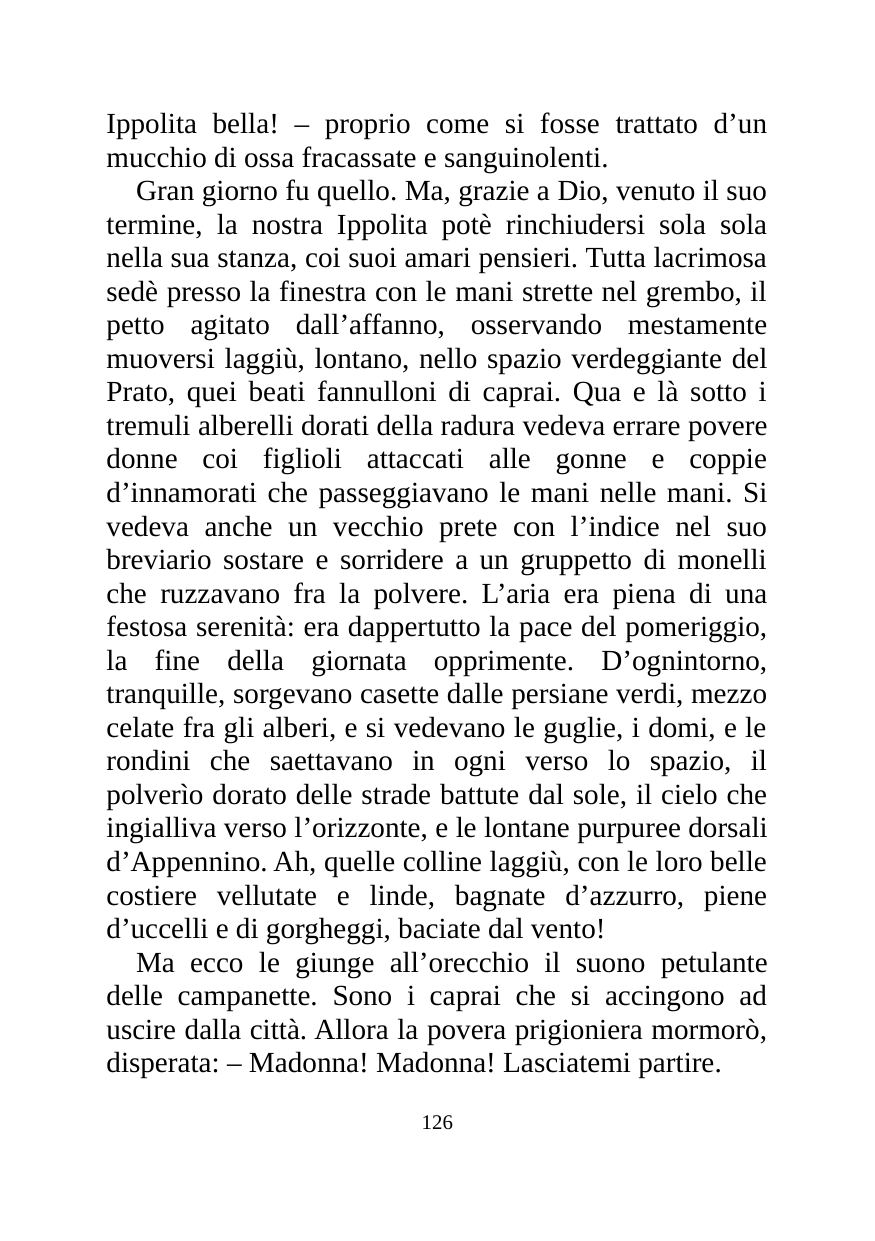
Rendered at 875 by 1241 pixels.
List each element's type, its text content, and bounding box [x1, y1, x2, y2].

text Gran giorno fu quello. Ma, grazie a Dio, venuto il suo termine, la nostra Ippolita potè rinchiudersi sola sola nella sua stanza, coi suoi amari pensieri. Tutta lacrimosa sedè presso la finestra con le mani strette nel grembo, il petto agitato dall’affanno, osservando mestamente muoversi laggiù, lontano, nello spazio verdeggiante del Prato, quei beati fannulloni di caprai. Qua e là sotto i tremuli alberelli dorati della radura vedeva errare povere donne coi figlioli attaccati alle gonne e coppie d’innamorati che passeggiavano le mani nelle mani. Si vedeva anche un vecchio prete con l’indice nel suo breviario sostare e sorridere a un gruppetto di monelli che ruzzavano fra la polvere. L’aria era piena di una festosa serenità: era dappertutto la pace del pomeriggio, la fine della giornata opprimente. D’ognintorno, tranquille, sorgevano casette dalle persiane verdi, mezzo celate fra gli alberi, e si vedevano le guglie, i domi, e le rondini che saettavano in ogni verso lo spazio, il polverìo dorato delle strade battute dal sole, il cielo che ingialliva verso l’orizzonte, e le lontane purpuree dorsali d’Appennino. Ah, quelle colline laggiù, con le loro belle costiere vellutate e linde, bagnate d’azzurro, piene d’uccelli e di gorgheggi, baciate dal vento! [106, 173, 768, 945]
text Ma ecco le giunge all’orecchio il suono petulante delle campanette. Sono i caprai che si accingono ad uscire dalla città. Allora la povera prigioniera mormorò, disperata: – Madonna! Madonna! Lasciatemi partire. [106, 945, 768, 1079]
text Ippolita bella! – proprio come si fosse trattato d’un mucchio di ossa fracassate e sanguinolenti. [106, 106, 768, 173]
